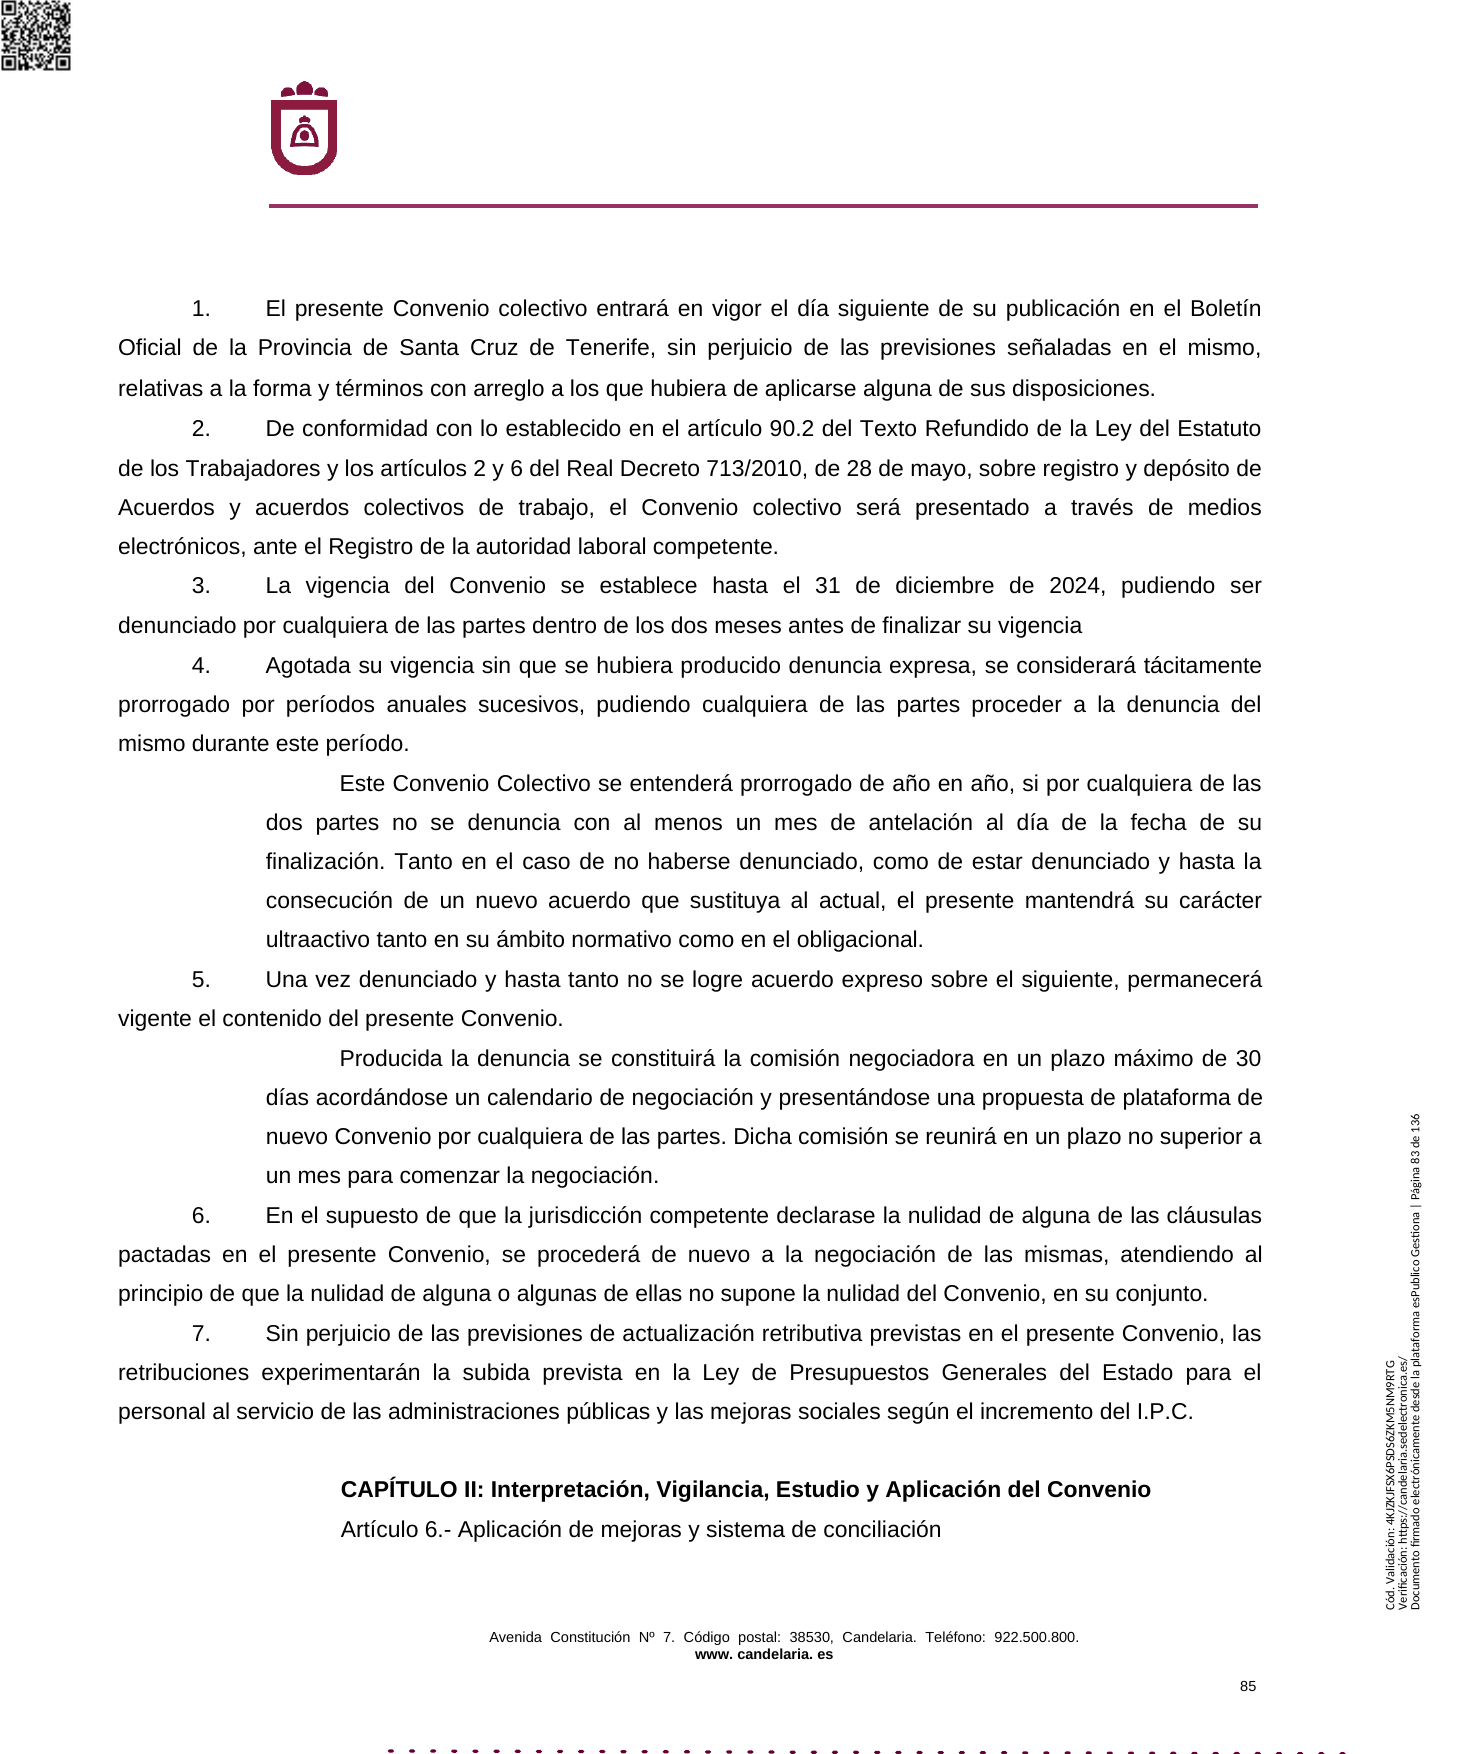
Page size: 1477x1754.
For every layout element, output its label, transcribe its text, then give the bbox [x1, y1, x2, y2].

list Una vez denunciado y hasta tanto no se logre acuerdo expreso sobre el siguiente, permanecerá vigente el contenido del presente Convenio. [118, 966, 1263, 1031]
text Producida la denuncia se constituirá la comisión negociadora en un plazo máximo de 30 días acordándose un calendario de negociación y presentándose una propuesta de plataforma de nuevo Convenio por cualquiera de las partes. Dicha comisión se reunirá en un plazo no superior a un mes para comenzar la negociación. [266, 1044, 1263, 1188]
list De conformidad con lo establecido en el artículo 90.2 del Texto Refundido de la Ley del Estatuto de los Trabajadores y los artículos 2 y 6 del Real Decreto 713/2010, de 28 de mayo, sobre registro y depósito de Acuerdos y acuerdos colectivos de trabajo, el Convenio colectivo será presentado a través de medios electrónicos, ante el Registro de la autoridad laboral competente. [118, 415, 1263, 559]
list Agotada su vigencia sin que se hubiera producido denuncia expresa, se considerará tácitamente prorrogado por períodos anuales sucesivos, pudiendo cualquiera de las partes proceder a la denuncia del mismo durante este período. [118, 652, 1263, 756]
list El presente Convenio colectivo entrará en vigor el día siguiente de su publicación en el Boletín Oficial de la Provincia de Santa Cruz de Tenerife, sin perjuicio de las previsiones señaladas en el mismo, relativas a la forma y términos con arreglo a los que hubiera de aplicarse alguna de sus disposiciones. [118, 295, 1263, 402]
list En el supuesto de que la jurisdicción competente declarase la nulidad de alguna de las cláusulas pactadas en el presente Convenio, se procederá de nuevo a la negociación de las mismas, atendiendo al principio de que la nulidad de alguna o algunas de ellas no supone la nulidad del Convenio, en su conjunto. [118, 1202, 1263, 1306]
list La vigencia del Convenio se establece hasta el 31 de diciembre de 2024, pudiendo ser denunciado por cualquiera de las partes dentro de los dos meses antes de finalizar su vigencia [118, 572, 1263, 639]
list Sin perjuicio de las previsiones de actualización retributiva previstas en el presente Convenio, las retribuciones experimentarán la subida prevista en la Ley de Presupuestos Generales del Estado para el personal al servicio de las administraciones públicas y las mejoras sociales según el incremento del I.P.C. [118, 1319, 1263, 1424]
text Este Convenio Colectivo se entenderá prorrogado de año en año, si por cualquiera de las dos partes no se denuncia con al menos un mes de antelación al día de la fecha de su finalización. Tanto en el caso de no haberse denunciado, como de estar denunciado y hasta la consecución de un nuevo acuerdo que sustituya al actual, el presente mantendrá su carácter ultraactivo tanto en su ámbito normativo como en el obligacional. [266, 769, 1263, 952]
text Artículo 6.- Aplicación de mejoras y sistema de conciliación [341, 1516, 1263, 1542]
text CAPÍTULO II: Interpretación, Vigilancia, Estudio y Aplicación del Convenio [341, 1476, 1263, 1503]
